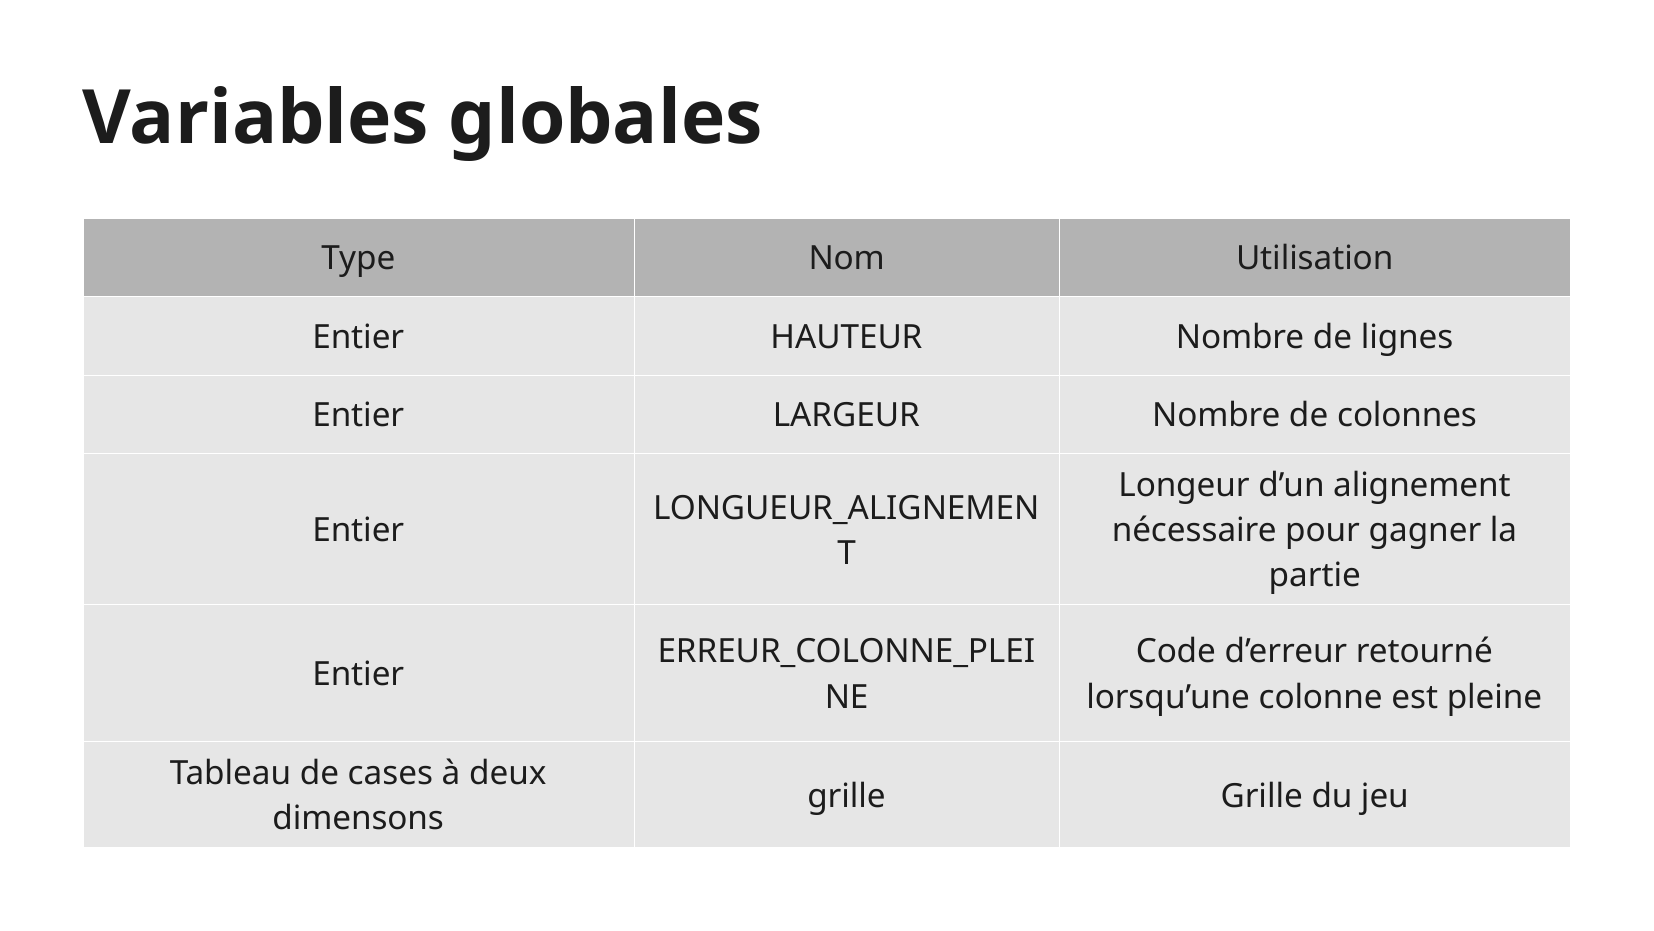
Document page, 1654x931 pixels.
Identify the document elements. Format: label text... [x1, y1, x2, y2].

table_cell Entier [84, 376, 634, 453]
table_cell Nombre de colonnes [1060, 376, 1570, 453]
table_cell Entier [84, 297, 634, 375]
title Variables globales [82, 37, 1571, 193]
table_cell LARGEUR [635, 376, 1059, 453]
table_cell Longeur d’un alignement nécessaire pour gagner la partie [1060, 454, 1570, 604]
table_cell HAUTEUR [635, 297, 1059, 375]
table_header Type [84, 219, 634, 296]
table_cell Grille du jeu [1060, 742, 1570, 847]
table_cell ERREUR_COLONNE_PLEINE [635, 605, 1059, 741]
table_cell LONGUEUR_ALIGNEMENT [635, 454, 1059, 604]
table_header Nom [635, 219, 1059, 296]
table_cell Entier [84, 605, 634, 741]
table_cell grille [635, 742, 1059, 847]
table_cell Nombre de lignes [1060, 297, 1570, 375]
table_cell Tableau de cases à deux dimensons [84, 742, 634, 847]
table_cell Code d’erreur retourné lorsqu’une colonne est pleine [1060, 605, 1570, 741]
table_cell Entier [84, 454, 634, 604]
table_header Utilisation [1060, 219, 1570, 296]
